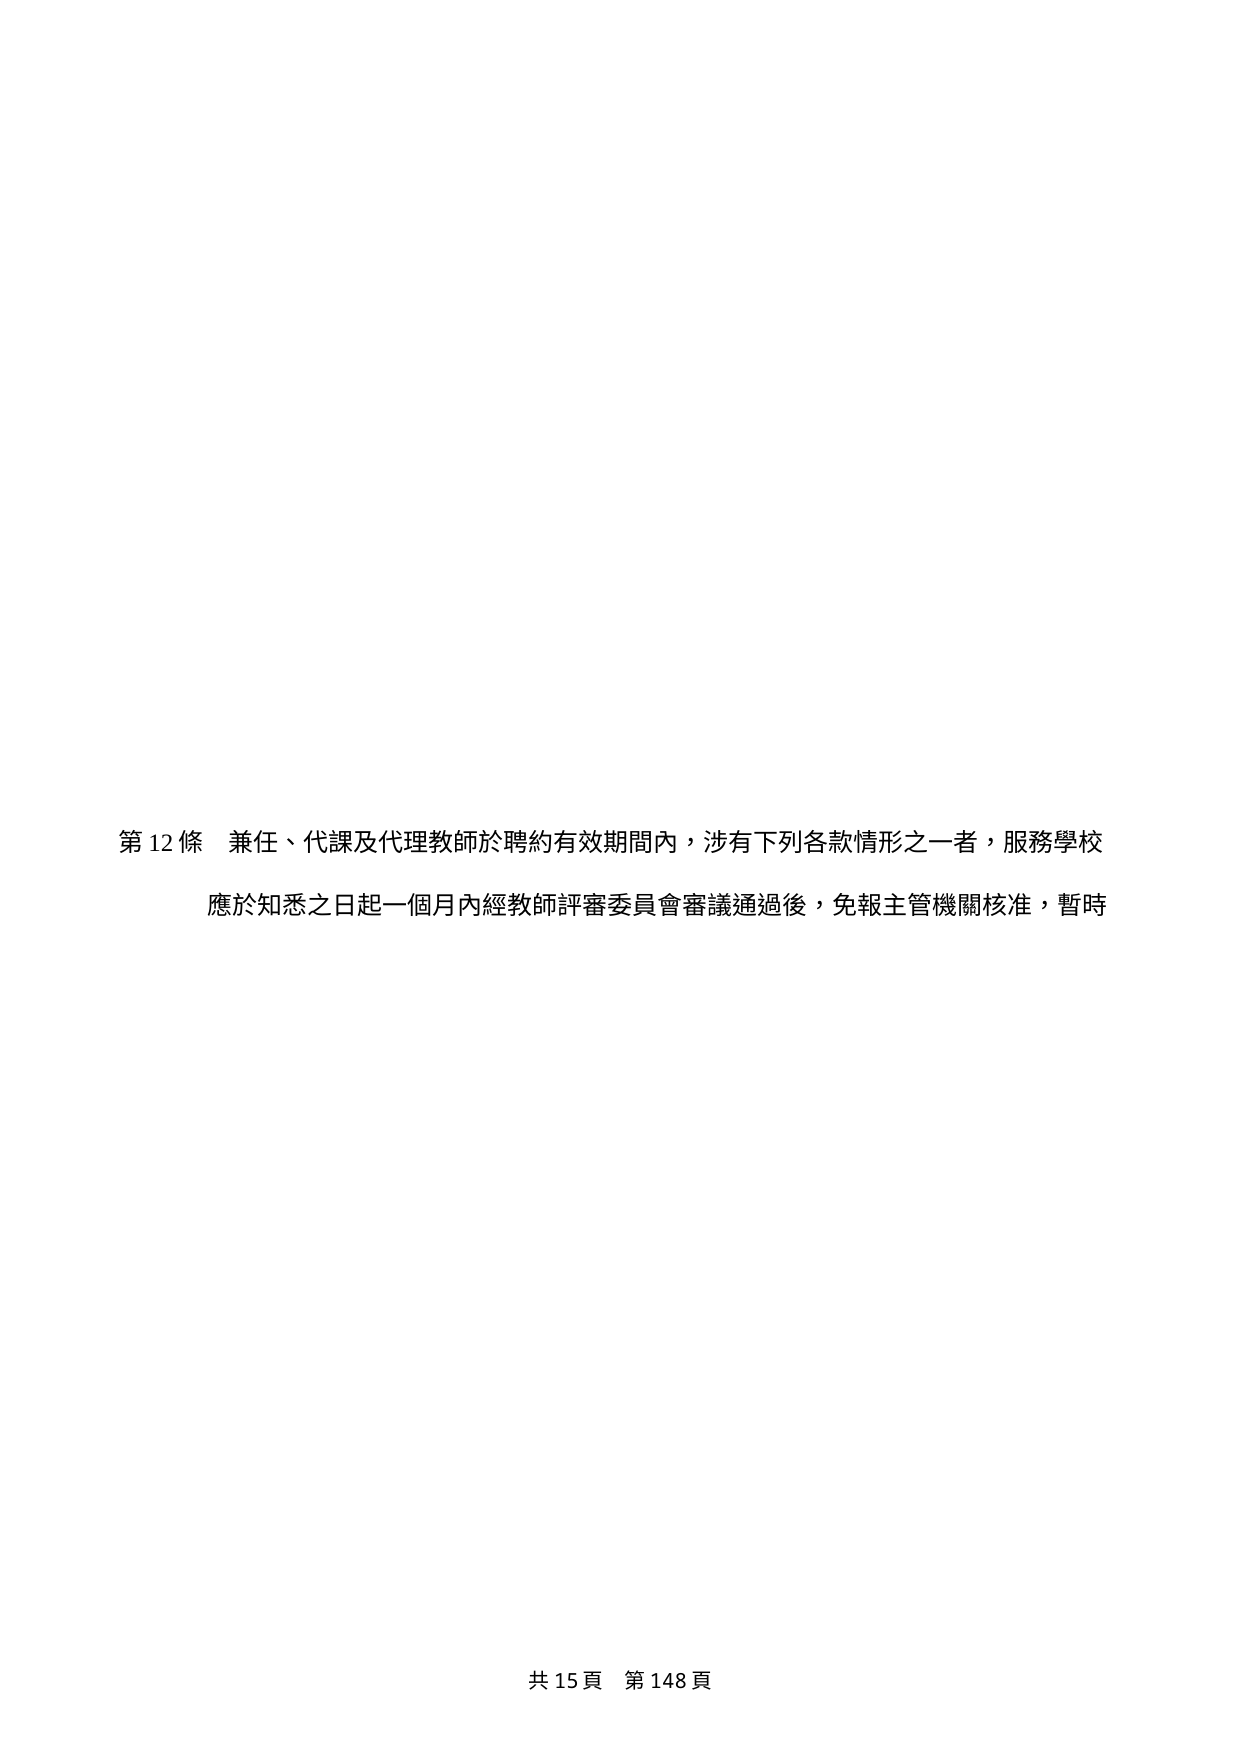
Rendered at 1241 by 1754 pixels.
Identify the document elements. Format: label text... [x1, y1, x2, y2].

text 第12條 兼任、代課及代理教師於聘約有效期間內，涉有下列各款情形之一者，服務學校應於知悉之日起一個月內經教師評審委員會審議通過後，免報主管機關核准，暫時 [118, 799, 1122, 924]
